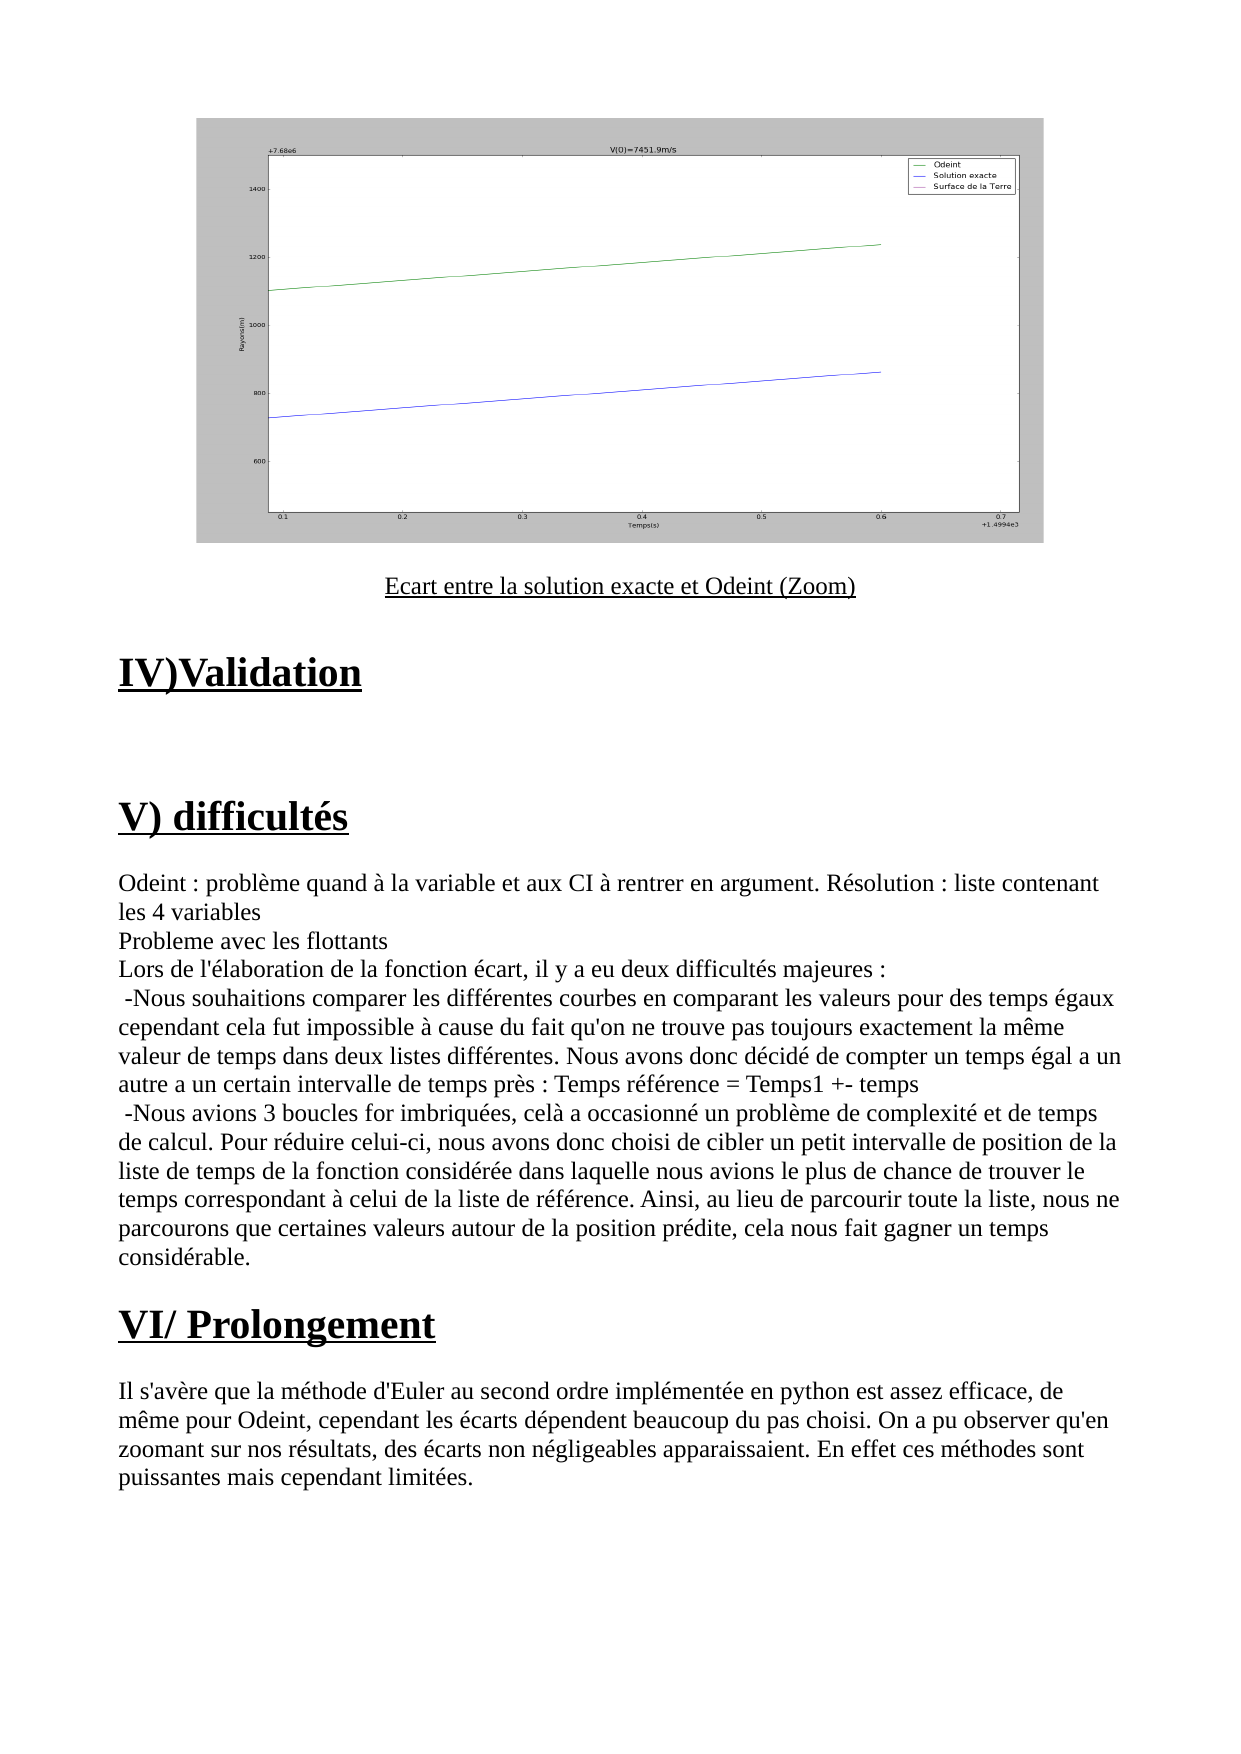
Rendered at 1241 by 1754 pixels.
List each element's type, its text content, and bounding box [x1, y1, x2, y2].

text Probleme avec les flottants [118, 926, 1122, 954]
text -Nous avions 3 boucles for imbriquées, celà a occasionné un problème de complexité et de temps de calcul. Pour réduire celui-ci, nous avons donc choisi de cibler un petit intervalle de position de la liste de temps de la fonction considérée dans laquelle nous avions le plus de chance de trouver le temps correspondant à celui de la liste de référence. Ainsi, au lieu de parcourir toute la liste, nous ne parcourons que certaines valeurs autour de la position prédite, cela nous fait gagner un temps considérable. [118, 1098, 1122, 1271]
text Il s'avère que la méthode d'Euler au second ordre implémentée en python est assez efficace, de même pour Odeint, cependant les écarts dépendent beaucoup du pas choisi. On a pu observer qu'en zoomant sur nos résultats, des écarts non négligeables apparaissaient. En effet ces méthodes sont puissantes mais cependant limitées. [118, 1376, 1122, 1491]
text V) difficultés [118, 792, 1122, 839]
text Ecart entre la solution exacte et Odeint (Zoom) [118, 571, 1122, 600]
text Lors de l'élaboration de la fonction écart, il y a eu deux difficultés majeures : [118, 954, 1122, 983]
text cependant cela fut impossible à cause du fait qu'on ne trouve pas toujours exactement la même valeur de temps dans deux listes différentes. Nous avons donc décidé de compter un temps égal a un autre a un certain intervalle de temps près : Temps référence = Temps1 +- temps [118, 1012, 1122, 1098]
text -Nous souhaitions comparer les différentes courbes en comparant les valeurs pour des temps égaux [118, 983, 1122, 1012]
text Odeint : problème quand à la variable et aux CI à rentrer en argument. Résolution : liste contenant les 4 variables [118, 868, 1122, 926]
text IV)Validation [118, 648, 1122, 696]
text VI/ Prolongement [118, 1299, 1122, 1347]
